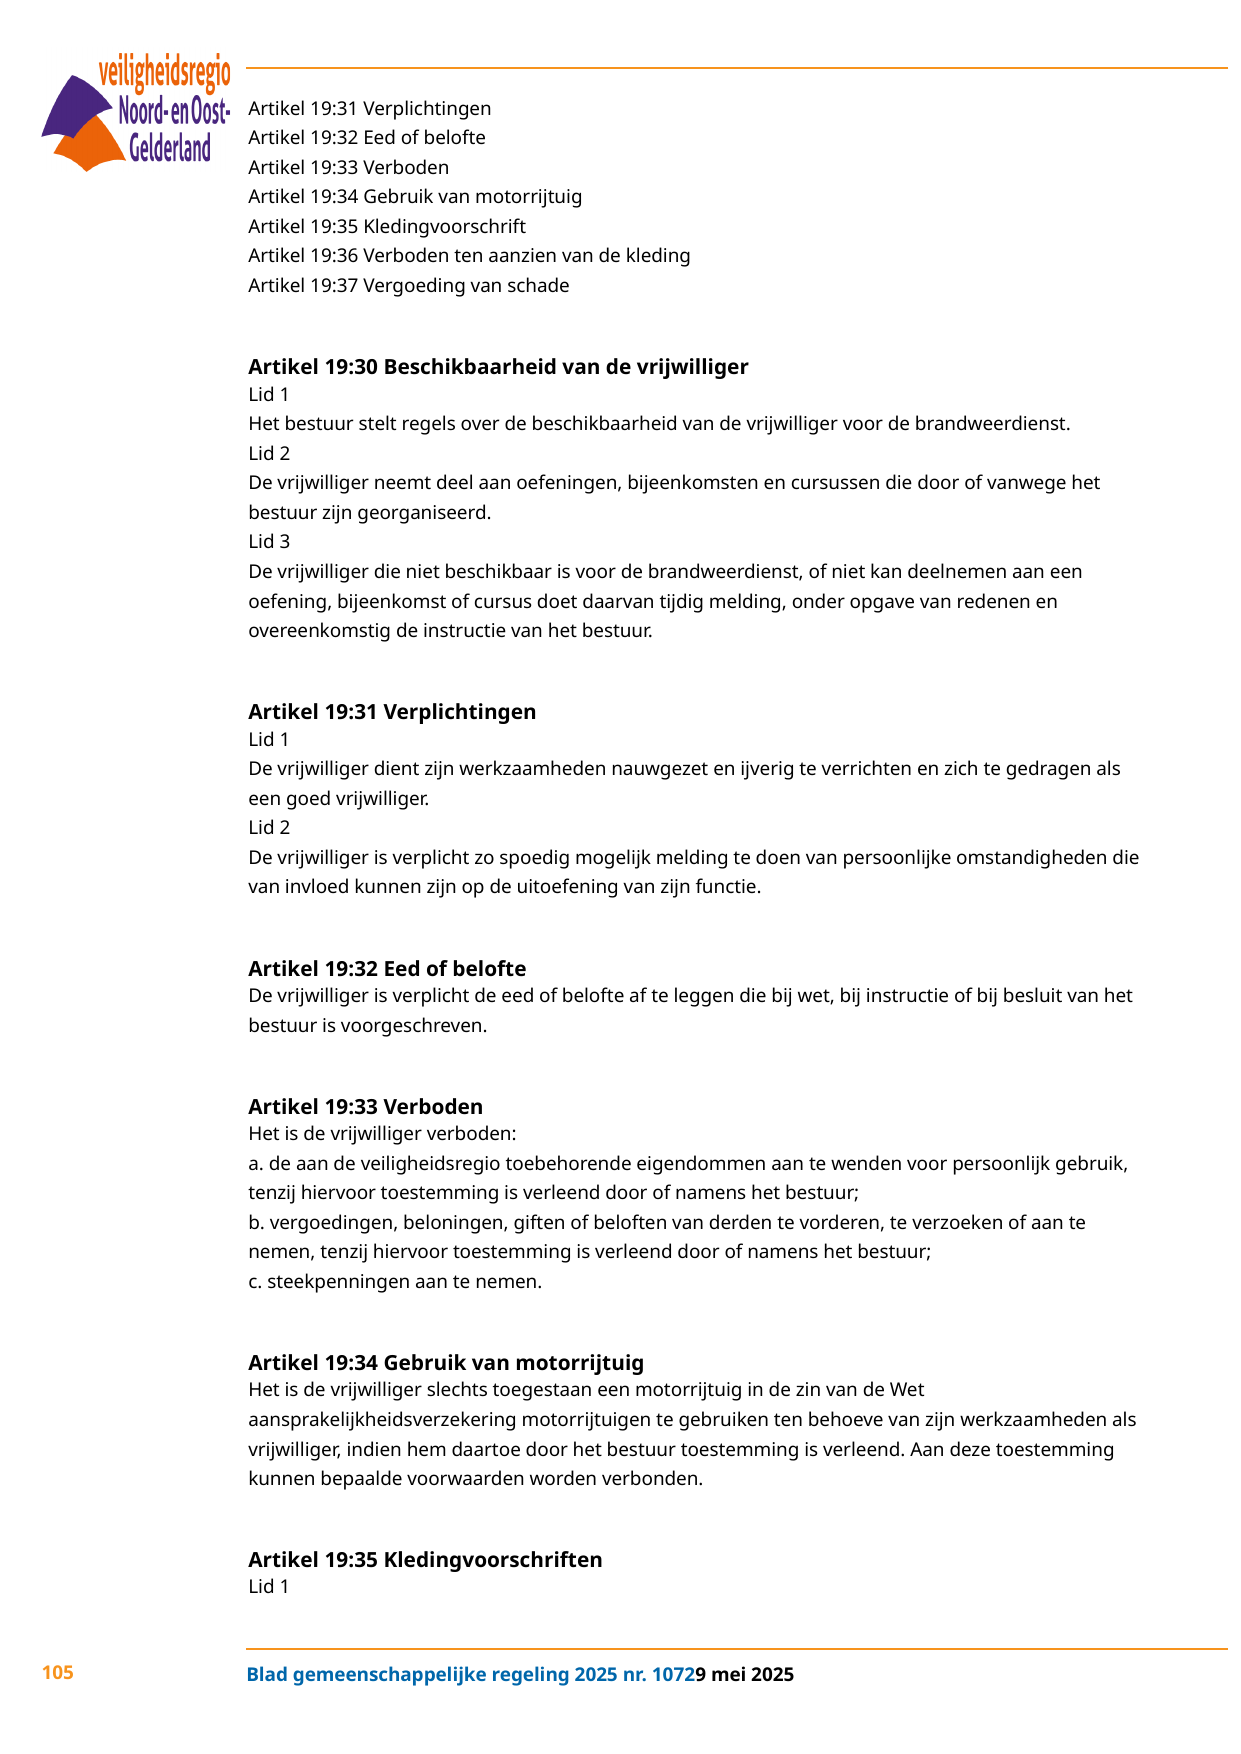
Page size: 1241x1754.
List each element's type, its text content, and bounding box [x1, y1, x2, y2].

text Lid 3 [248, 529, 1152, 554]
picture [41, 47, 231, 172]
text Artikel 19:34 Gebruik van motorrijtuig [248, 183, 1152, 209]
text Artikel 19:33 Verboden [248, 154, 1152, 180]
text De vrijwilliger is verplicht de eed of belofte af te leggen die bij wet, bij instructie of bij besluit van het bestuur is voorgeschreven. [248, 982, 1152, 1037]
text Artikel 19:37 Vergoeding van schade [248, 272, 1152, 298]
text a. de aan de veiligheidsregio toebehorende eigendommen aan te wenden voor persoonlijk gebruik, tenzij hiervoor toestemming is verleend door of namens het bestuur; [248, 1150, 1152, 1205]
text De vrijwilliger die niet beschikbaar is voor de brandweerdienst, of niet kan deelnemen aan een oefening, bijeenkomst of cursus doet daarvan tijdig melding, onder opgave van redenen en overeenkomstig de instructie van het bestuur. [248, 558, 1152, 643]
text Het bestuur stelt regels over de beschikbaarheid van de vrijwilliger voor de brandweerdienst. [248, 410, 1152, 436]
text Artikel 19:31 Verplichtingen [248, 95, 1152, 121]
text b. vergoedingen, beloningen, giften of beloften van derden te vorderen, te verzoeken of aan te nemen, tenzij hiervoor toestemming is verleend door of namens het bestuur; [248, 1209, 1152, 1264]
text Lid 1 [248, 1574, 1152, 1599]
text De vrijwilliger is verplicht zo spoedig mogelijk melding te doen van persoonlijke omstandigheden die van invloed kunnen zijn op de uitoefening van zijn functie. [248, 844, 1152, 899]
text Artikel 19:31 Verplichtingen [248, 697, 1152, 726]
text Artikel 19:36 Verboden ten aanzien van de kleding [248, 243, 1152, 268]
text Lid 2 [248, 440, 1152, 466]
text Artikel 19:35 Kledingvoorschriften [248, 1545, 1152, 1574]
text Lid 1 [248, 726, 1152, 752]
text Het is de vrijwilliger slechts toegestaan een motorrijtuig in de zin van de Wet aansprakelijkheidsverzekering motorrijtuigen te gebruiken ten behoeve van zijn werkzaamheden als vrijwilliger, indien hem daartoe door het bestuur toestemming is verleend. Aan deze toestemming kunnen bepaalde voorwaarden worden verbonden. [248, 1377, 1152, 1491]
text Artikel 19:32 Eed of belofte [248, 124, 1152, 150]
text Artikel 19:33 Verboden [248, 1092, 1152, 1120]
text De vrijwilliger dient zijn werkzaamheden nauwgezet en ijverig te verrichten en zich te gedragen als een goed vrijwilliger. [248, 755, 1152, 811]
text Artikel 19:35 Kledingvoorschrift [248, 213, 1152, 239]
text Lid 2 [248, 814, 1152, 840]
text De vrijwilliger neemt deel aan oefeningen, bijeenkomsten en cursussen die door of vanwege het bestuur zijn georganiseerd. [248, 469, 1152, 525]
text Artikel 19:32 Eed of belofte [248, 954, 1152, 982]
text Het is de vrijwilliger verboden: [248, 1120, 1152, 1146]
text Artikel 19:30 Beschikbaarheid van de vrijwilliger [248, 352, 1152, 381]
text Lid 1 [248, 381, 1152, 406]
text c. steekpenningen aan te nemen. [248, 1268, 1152, 1294]
text Artikel 19:34 Gebruik van motorrijtuig [248, 1348, 1152, 1377]
